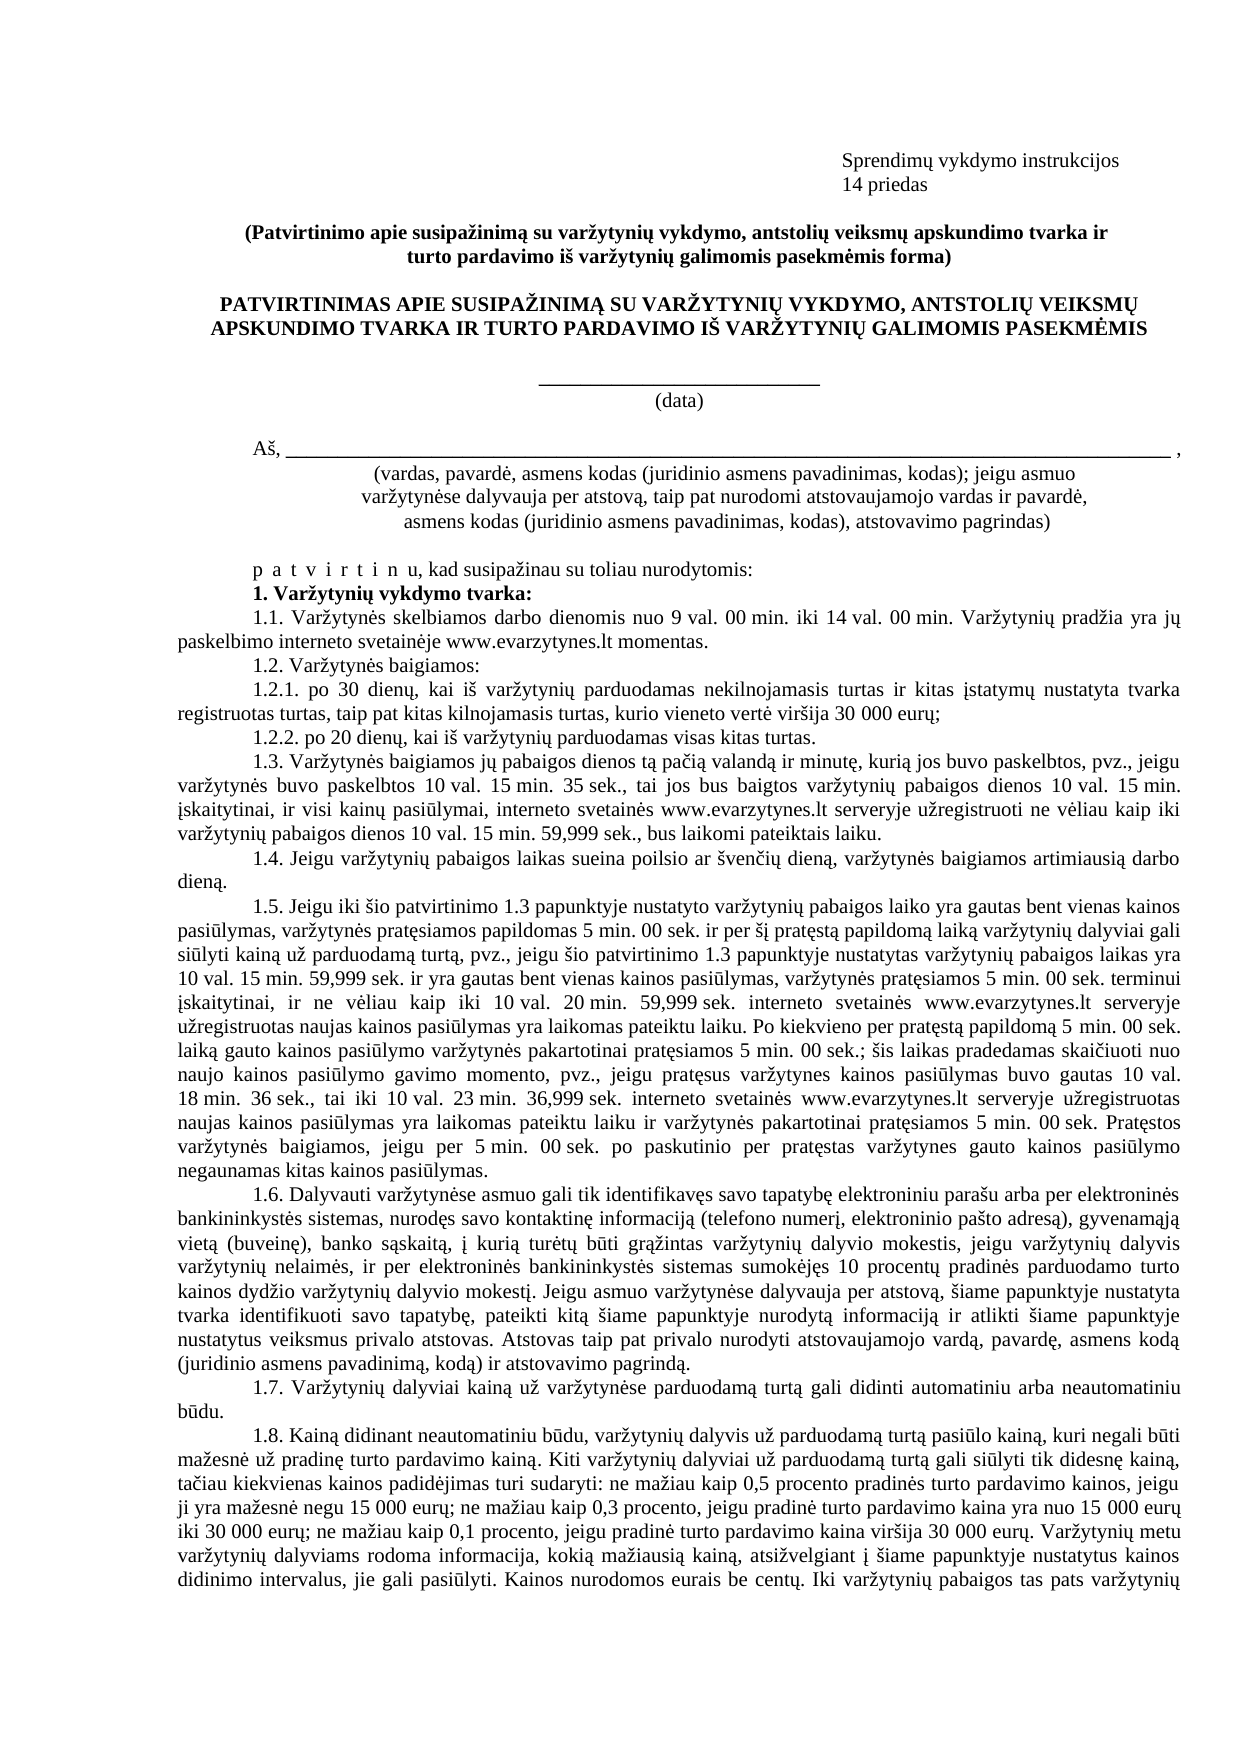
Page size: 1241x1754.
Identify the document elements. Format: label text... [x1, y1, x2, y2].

text Sprendimų vykdymo instrukcijos [709, 148, 1181, 172]
text 1.2.2. po 20 dienų, kai iš varžytynių parduodamas visas kitas turtas. [177, 725, 1181, 749]
text 1.6. Dalyvauti varžytynėse asmuo gali tik identifikavęs savo tapatybę elektroniniu parašu arba per elektroninės bankininkystės sistemas, nurodęs savo kontaktinę informaciją (telefono numerį, elektroninio pašto adresą), gyvenamąją vietą (buveinę), banko sąskaitą, į kurią turėtų būti grąžintas varžytynių dalyvio mokestis, jeigu varžytynių dalyvis varžytynių nelaimės, ir per elektroninės bankininkystės sistemas sumokėjęs 10 procentų pradinės parduodamo turto kainos dydžio varžytynių dalyvio mokestį. Jeigu asmuo varžytynėse dalyvauja per atstovą, šiame papunktyje nustatyta tvarka identifikuoti savo tapatybę, pateikti kitą šiame papunktyje nurodytą informaciją ir atlikti šiame papunktyje nustatytus veiksmus privalo atstovas. Atstovas taip pat privalo nurodyti atstovaujamojo vardą, pavardę, asmens kodą (juridinio asmens pavadinimą, kodą) ir atstovavimo pagrindą. [177, 1182, 1181, 1375]
text 1.5. Jeigu iki šio patvirtinimo 1.3 papunktyje nustatyto varžytynių pabaigos laiko yra gautas bent vienas kainos pasiūlymas, varžytynės pratęsiamos papildomas 5 min. 00 sek. ir per šį pratęstą papildomą laiką varžytynių dalyviai gali siūlyti kainą už parduodamą turtą, pvz., jeigu šio patvirtinimo 1.3 papunktyje nustatytas varžytynių pabaigos laikas yra 10 val. 15 min. 59,999 sek. ir yra gautas bent vienas kainos pasiūlymas, varžytynės pratęsiamos 5 min. 00 sek. terminui įskaitytinai, ir ne vėliau kaip iki 10 val. 20 min. 59,999 sek. interneto svetainės www.evarzytynes.lt serveryje užregistruotas naujas kainos pasiūlymas yra laikomas pateiktu laiku. Po kiekvieno per pratęstą papildomą 5 min. 00 sek. laiką gauto kainos pasiūlymo varžytynės pakartotinai pratęsiamos 5 min. 00 sek.; šis laikas pradedamas skaičiuoti nuo naujo kainos pasiūlymo gavimo momento, pvz., jeigu pratęsus varžytynes kainos pasiūlymas buvo gautas 10 val. 18 min. 36 sek., tai iki 10 val. 23 min. 36,999 sek. interneto svetainės www.evarzytynes.lt serveryje užregistruotas naujas kainos pasiūlymas yra laikomas pateiktu laiku ir varžytynės pakartotinai pratęsiamos 5 min. 00 sek. Pratęstos varžytynės baigiamos, jeigu per 5 min. 00 sek. po paskutinio per pratęstas varžytynes gauto kainos pasiūlymo negaunamas kitas kainos pasiūlymas. [177, 893, 1181, 1182]
text 1.2. Varžytynės baigiamos: [177, 653, 1181, 677]
text 1.3. Varžytynės baigiamos jų pabaigos dienos tą pačią valandą ir minutę, kurią jos buvo paskelbtos, pvz., jeigu varžytynės buvo paskelbtos 10 val. 15 min. 35 sek., tai jos bus baigtos varžytynių pabaigos dienos 10 val. 15 min. įskaitytinai, ir visi kainų pasiūlymai, interneto svetainės www.evarzytynes.lt serveryje užregistruoti ne vėliau kaip iki varžytynių pabaigos dienos 10 val. 15 min. 59,999 sek., bus laikomi pateiktais laiku. [177, 749, 1181, 845]
text 14 priedas [709, 172, 1181, 196]
text 1.2.1. po 30 dienų, kai iš varžytynių parduodamas nekilnojamasis turtas ir kitas įstatymų nustatyta tvarka registruotas turtas, taip pat kitas kilnojamasis turtas, kurio vieneto vertė viršija 30 000 eurų; [177, 677, 1181, 725]
text (vardas, pavardė, asmens kodas (juridinio asmens pavadinimas, kodas); jeigu asmuo [177, 460, 1181, 484]
text (data) [177, 388, 1181, 412]
text 1.1. Varžytynės skelbiamos darbo dienomis nuo 9 val. 00 min. iki 14 val. 00 min. Varžytynių pradžia yra jų paskelbimo interneto svetainėje www.evarzytynes.lt momentas. [177, 605, 1181, 653]
text 1.8. Kainą didinant neautomatiniu būdu, varžytynių dalyvis už parduodamą turtą pasiūlo kainą, kuri negali būti mažesnė už pradinę turto pardavimo kainą. Kiti varžytynių dalyviai už parduodamą turtą gali siūlyti tik didesnę kainą, tačiau kiekvienas kainos padidėjimas turi sudaryti: ne mažiau kaip 0,5 procento pradinės turto pardavimo kainos, jeigu ji yra mažesnė negu 15 000 eurų; ne mažiau kaip 0,3 procento, jeigu pradinė turto pardavimo kaina yra nuo 15 000 eurų iki 30 000 eurų; ne mažiau kaip 0,1 procento, jeigu pradinė turto pardavimo kaina viršija 30 000 eurų. Varžytynių metu varžytynių dalyviams rodoma informacija, kokią mažiausią kainą, atsižvelgiant į šiame papunktyje nustatytus kainos didinimo intervalus, jie gali pasiūlyti. Kainos nurodomos eurais be centų. Iki varžytynių pabaigos tas pats varžytynių [177, 1423, 1181, 1591]
text asmens kodas (juridinio asmens pavadinimas, kodas), atstovavimo pagrindas) [177, 508, 1181, 533]
text varžytynėse dalyvauja per atstovą, taip pat nurodomi atstovaujamojo vardas ir pavardė, [177, 484, 1181, 508]
text (Patvirtinimo apie susipažinimą su varžytynių vykdymo, antstolių veiksmų apskundimo tvarka ir [177, 220, 1181, 244]
text 1.4. Jeigu varžytynių pabaigos laikas sueina poilsio ar švenčių dieną, varžytynės baigiamos artimiausią darbo dieną. [177, 845, 1181, 893]
text 1. Varžytynių vykdymo tvarka: [177, 581, 1181, 605]
text ___________________________ [177, 364, 1181, 388]
text PATVIRTINIMAS APIE SUSIPAŽINIMĄ SU VARŽYTYNIŲ VYKDYMO, ANTSTOLIŲ VEIKSMŲ APSKUNDIMO TVARKA IR TURTO PARDAVIMO IŠ VARŽYTYNIŲ GALIMOMIS PASEKMĖMIS [177, 292, 1181, 340]
text patvirtinu, kad susipažinau su toliau nurodytomis: [177, 557, 1181, 581]
text 1.7. Varžytynių dalyviai kainą už varžytynėse parduodamą turtą gali didinti automatiniu arba neautomatiniu būdu. [177, 1375, 1181, 1423]
text Aš, , [177, 436, 1181, 460]
text turto pardavimo iš varžytynių galimomis pasekmėmis forma) [177, 244, 1181, 268]
